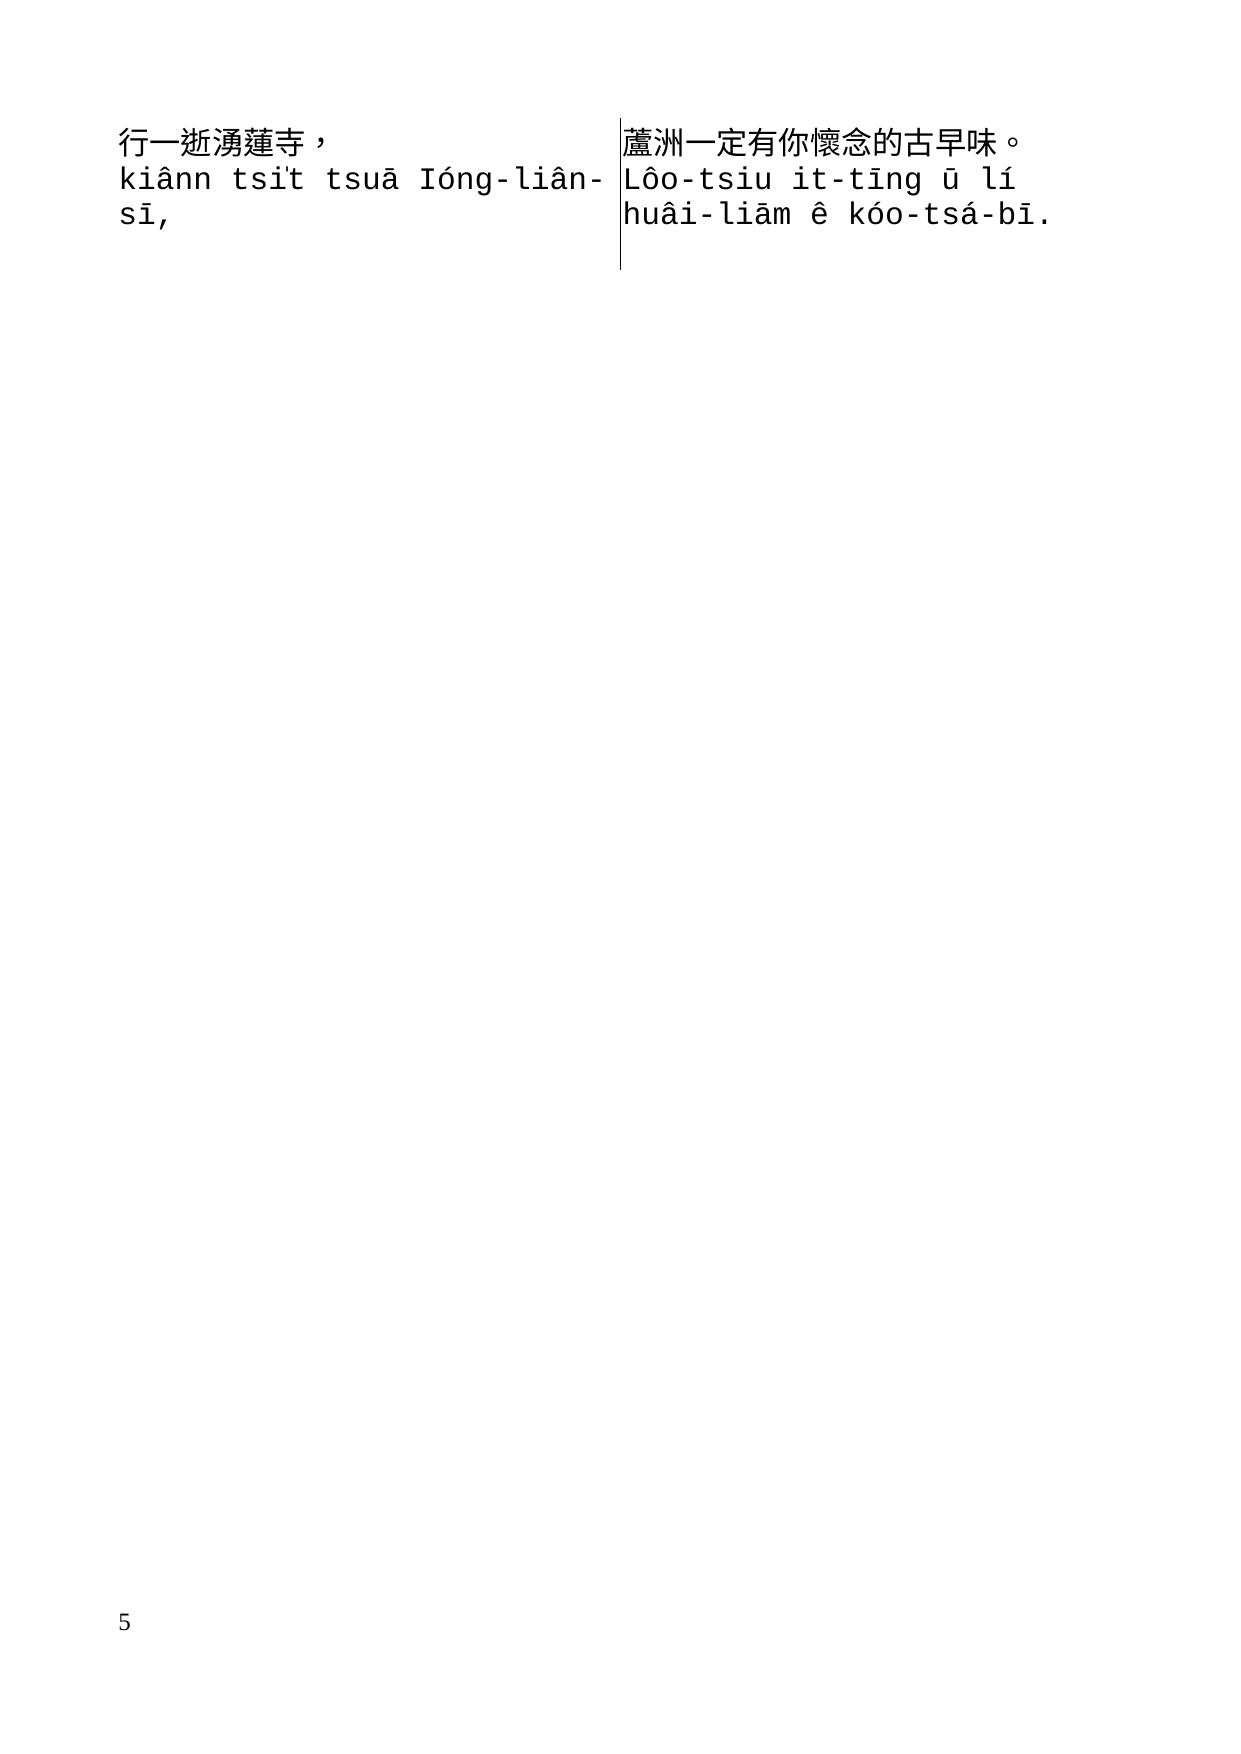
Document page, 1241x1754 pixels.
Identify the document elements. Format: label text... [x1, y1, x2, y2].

text 行一逝湧蓮寺， [118, 118, 618, 163]
text 蘆洲一定有你懷念的古早味。 [622, 118, 1122, 163]
text kiânn tsi̍t tsuā Ióng-liân-sī, [118, 163, 618, 234]
text Lôo-tsiu it-tīng ū lí huâi-liām ê kóo-tsá-bī. [622, 163, 1122, 234]
